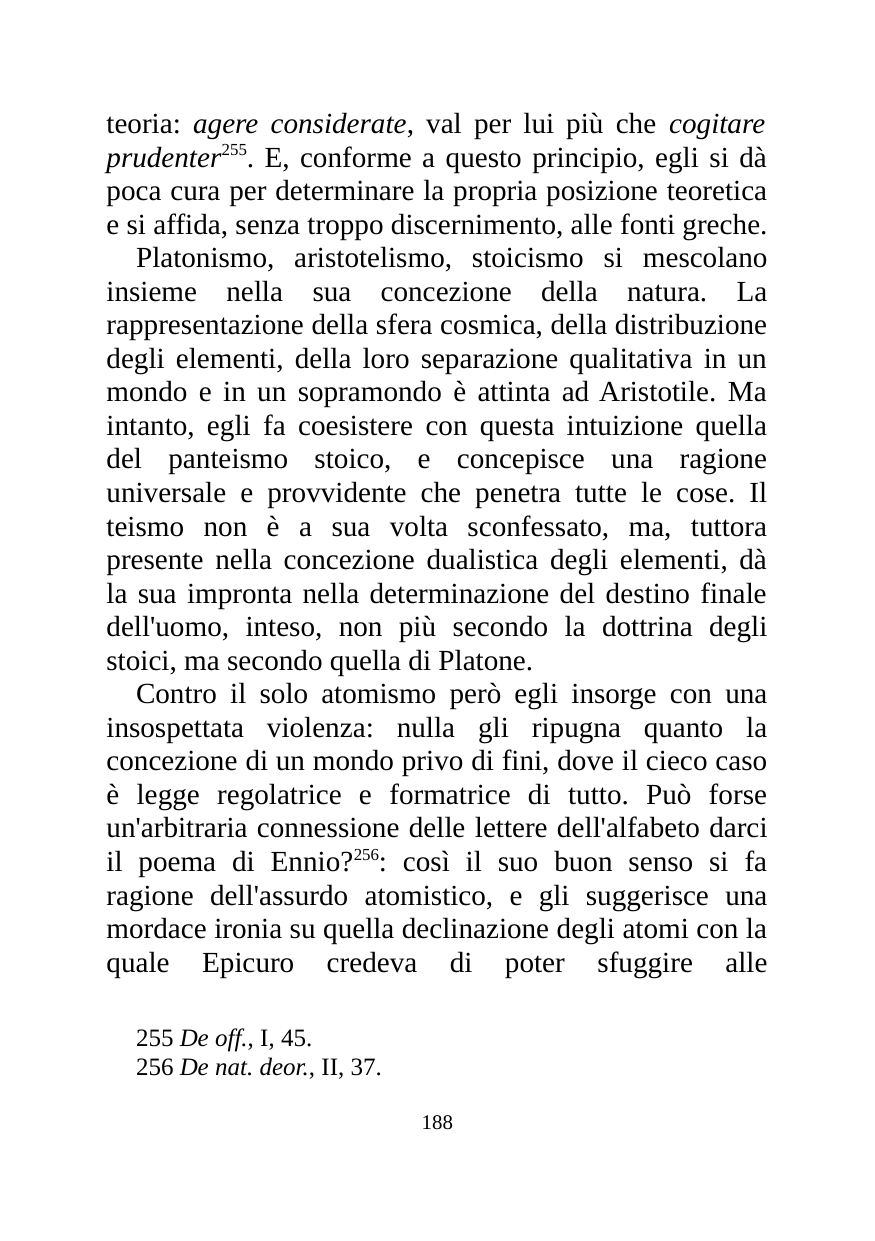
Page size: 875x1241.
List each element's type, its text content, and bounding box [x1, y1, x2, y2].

text teoria: agere considerate, val per lui più che cogitare prudenter. E, conforme a questo principio, egli si dà poca cura per determinare la propria posizione teoretica e si affida, senza troppo discernimento, alle fonti greche. [106, 106, 768, 240]
text De nat. deor., II, 37. [106, 1052, 768, 1080]
text De off., I, 45. [106, 1023, 768, 1052]
text Platonismo, aristotelismo, stoicismo si mescolano insieme nella sua concezione della natura. La rappresentazione della sfera cosmica, della distribuzione degli elementi, della loro separazione qualitativa in un mondo e in un sopramondo è attinta ad Aristotile. Ma intanto, egli fa coesistere con questa intuizione quella del panteismo stoico, e concepisce una ragione universale e provvidente che penetra tutte le cose. Il teismo non è a sua volta sconfessato, ma, tuttora presente nella concezione dualistica degli elementi, dà la sua impronta nella determinazione del destino finale dell'uomo, inteso, non più secondo la dottrina degli stoici, ma secondo quella di Platone. [106, 240, 768, 676]
text Contro il solo atomismo però egli insorge con una insospettata violenza: nulla gli ripugna quanto la concezione di un mondo privo di fini, dove il cieco caso è legge regolatrice e formatrice di tutto. Può forse un'arbitraria connessione delle lettere dell'alfabeto darci il poema di Ennio?: così il suo buon senso si fa ragione dell'assurdo atomistico, e gli suggerisce una mordace ironia su quella declinazione degli atomi con la quale Epicuro credeva di poter sfuggire alle [106, 676, 768, 978]
